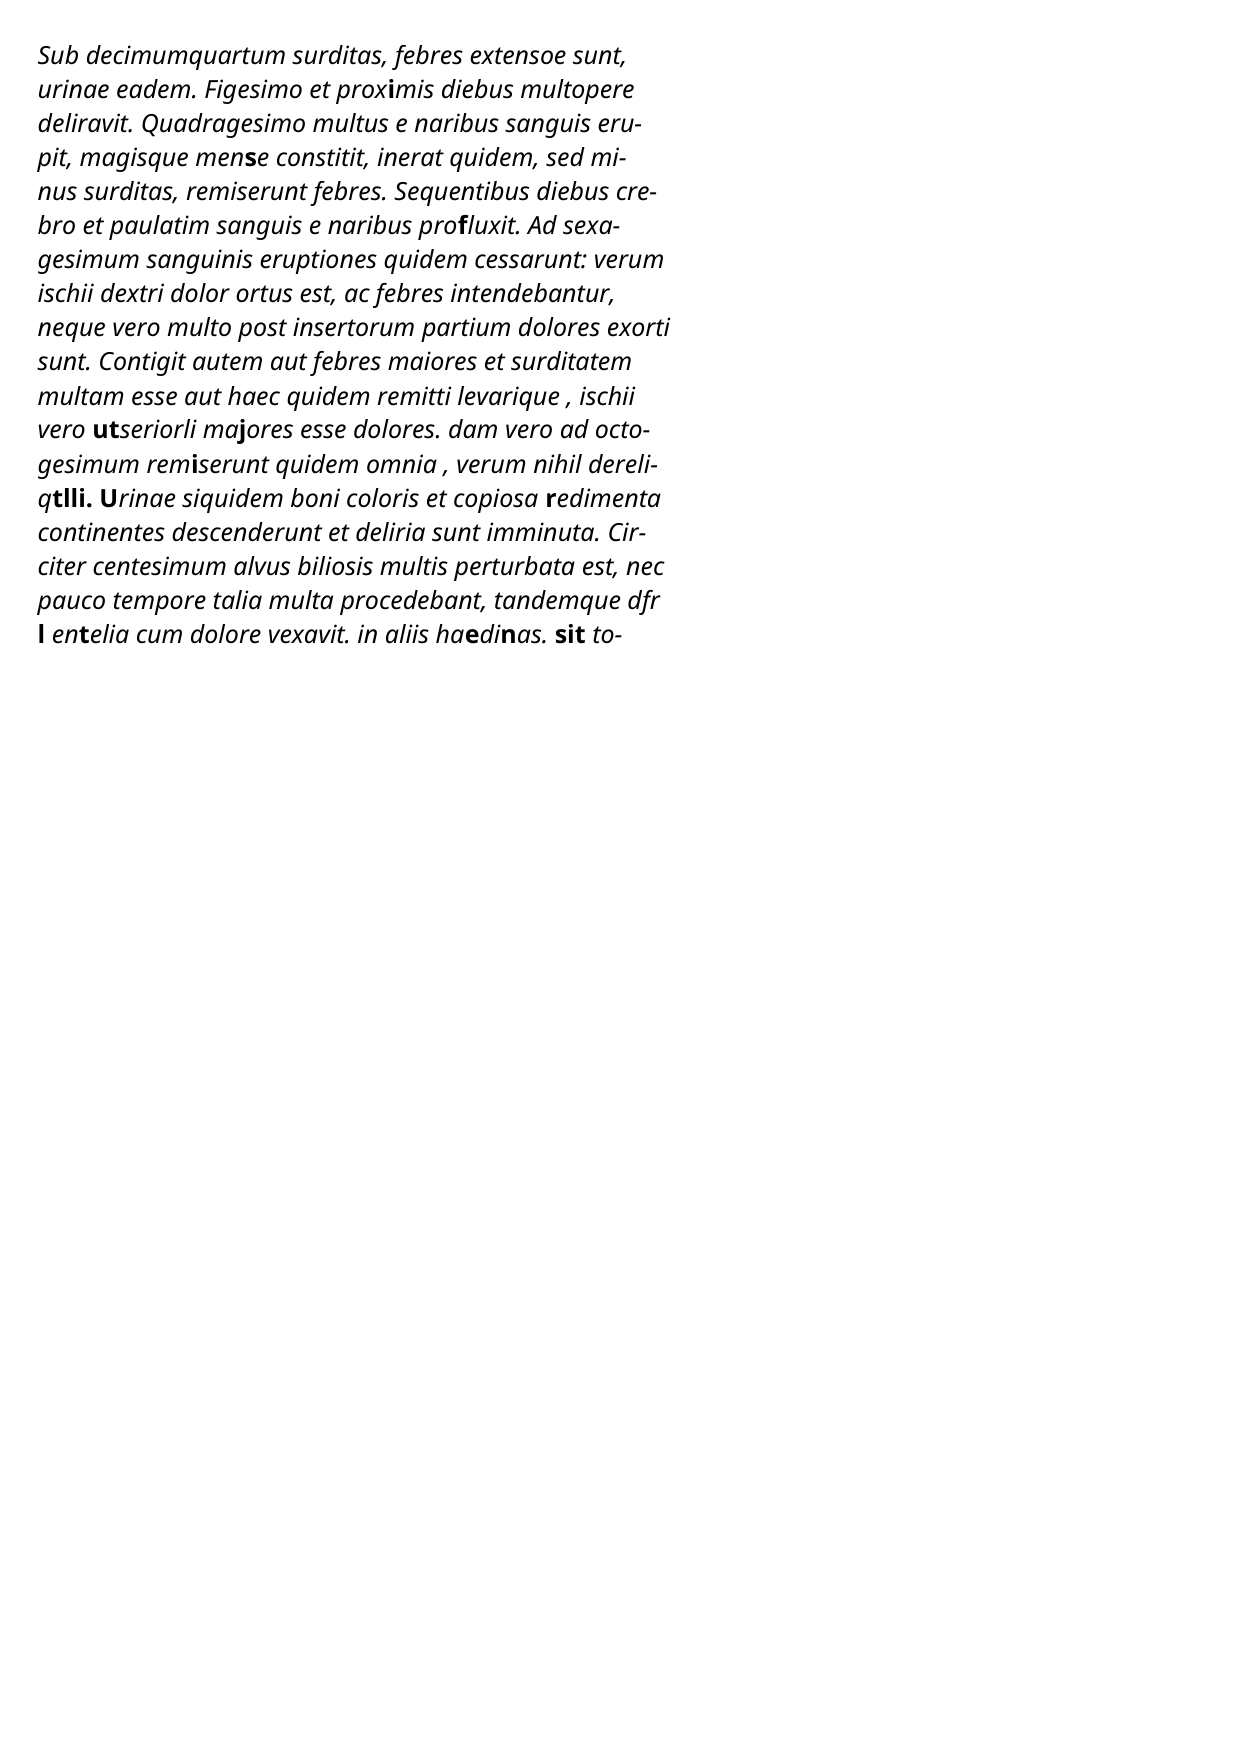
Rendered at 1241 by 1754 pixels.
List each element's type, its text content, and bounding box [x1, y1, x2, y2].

text Sub decimumquartum surditas, febres extensoe sunt, urinae eadem. Figesimo et proximis diebus multopere deliravit. Quadragesimo multus e naribus sanguis eru- pit, magisque mense constitit, inerat quidem, sed mi- nus surditas, remiserunt febres. Sequentibus diebus cre- bro et paulatim sanguis e naribus profluxit. Ad sexa- gesimum sanguinis eruptiones quidem cessarunt: verum ischii dextri dolor ortus est, ac febres intendebantur, neque vero multo post insertorum partium dolores exorti sunt. Contigit autem aut febres maiores et surditatem multam esse aut haec quidem remitti levarique , ischii vero utseriorli majores esse dolores. dam vero ad octo- gesimum remiserunt quidem omnia , verum nihil dereli- qtlli. Urinae siquidem boni coloris et copiosa redimenta continentes descenderunt et deliria sunt imminuta. Cir- citer centesimum alvus biliosis multis perturbata est, nec pauco tempore talia multa procedebant, tandemque dfr l entelia cum dolore vexavit. in aliis haedinas. sit to- [37, 37, 1203, 651]
